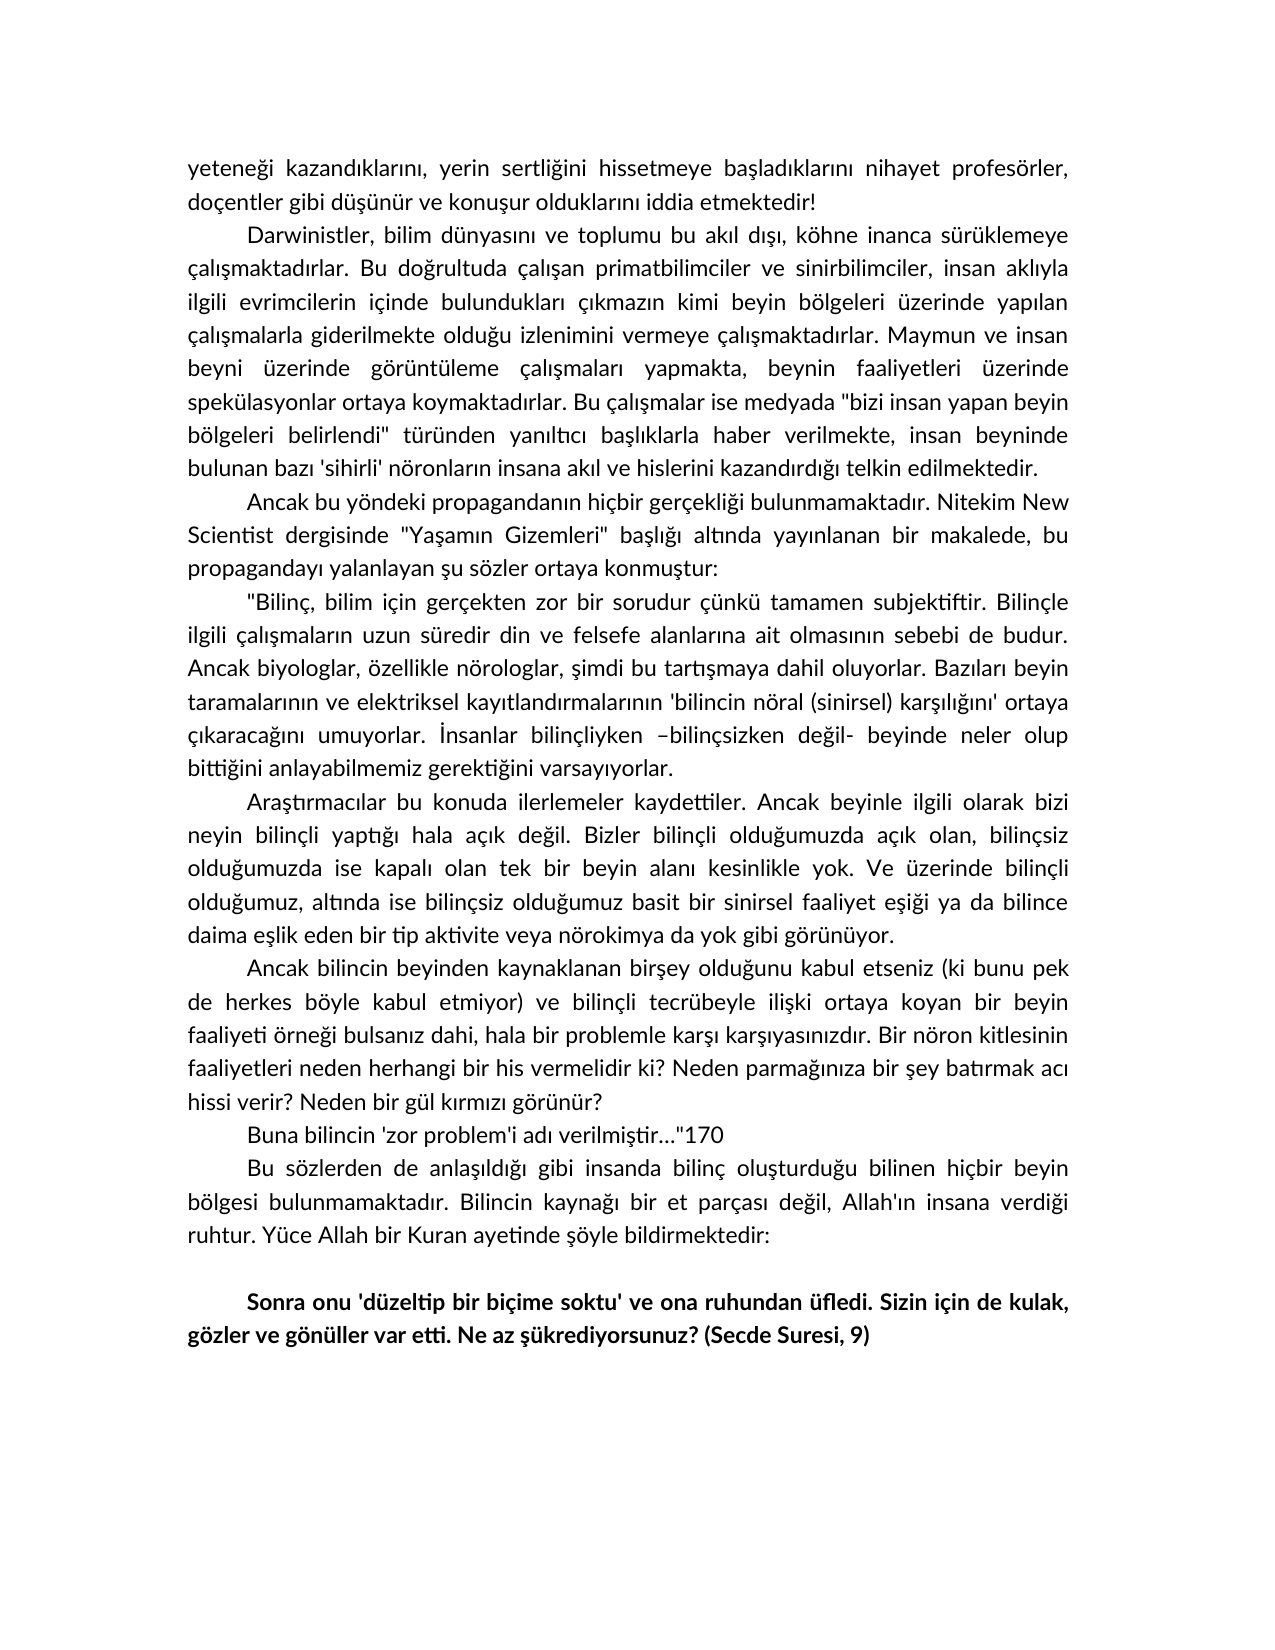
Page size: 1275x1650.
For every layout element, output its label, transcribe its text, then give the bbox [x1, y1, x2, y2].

text Bu sözlerden de anlaşıldığı gibi insanda bilinç oluşturduğu bilinen hiçbir beyin bölgesi bulunmamaktadır. Bilincin kaynağı bir et parçası değil, Allah'ın insana verdiği ruhtur. Yüce Allah bir Kuran ayetinde şöyle bildirmektedir: [187, 1150, 1070, 1250]
text "Bilinç, bilim için gerçekten zor bir sorudur çünkü tamamen subjektiftir. Bilinçle ilgili çalışmaların uzun süredir din ve felsefe alanlarına ait olmasının sebebi de budur. Ancak biyologlar, özellikle nörologlar, şimdi bu tartışmaya dahil oluyorlar. Bazıları beyin taramalarının ve elektriksel kayıtlandırmalarının 'bilincin nöral (sinirsel) karşılığını' ortaya çıkaracağını umuyorlar. İnsanlar bilinçliyken –bilinçsizken değil- beyinde neler olup bittiğini anlayabilmemiz gerektiğini varsayıyorlar. [187, 583, 1070, 783]
text Buna bilincin 'zor problem'i adı verilmiştir…"170 [187, 1117, 1070, 1150]
text Araştırmacılar bu konuda ilerlemeler kaydettiler. Ancak beyinle ilgili olarak bizi neyin bilinçli yaptığı hala açık değil. Bizler bilinçli olduğumuzda açık olan, bilinçsiz olduğumuzda ise kapalı olan tek bir beyin alanı kesinlikle yok. Ve üzerinde bilinçli olduğumuz, altında ise bilinçsiz olduğumuz basit bir sinirsel faaliyet eşiği ya da bilince daima eşlik eden bir tip aktivite veya nörokimya da yok gibi görünüyor. [187, 783, 1070, 950]
text Ancak bilincin beyinden kaynaklanan birşey olduğunu kabul etseniz (ki bunu pek de herkes böyle kabul etmiyor) ve bilinçli tecrübeyle ilişki ortaya koyan bir beyin faaliyeti örneği bulsanız dahi, hala bir problemle karşı karşıyasınızdır. Bir nöron kitlesinin faaliyetleri neden herhangi bir his vermelidir ki? Neden parmağınıza bir şey batırmak acı hissi verir? Neden bir gül kırmızı görünür? [187, 950, 1070, 1117]
text Ancak bu yöndeki propagandanın hiçbir gerçekliği bulunmamaktadır. Nitekim New Scientist dergisinde "Yaşamın Gizemleri" başlığı altında yayınlanan bir makalede, bu propagandayı yalanlayan şu sözler ortaya konmuştur: [187, 483, 1070, 583]
text yeteneği kazandıklarını, yerin sertliğini hissetmeye başladıklarını nihayet profesörler, doçentler gibi düşünür ve konuşur olduklarını iddia etmektedir! [187, 150, 1070, 217]
text Darwinistler, bilim dünyasını ve toplumu bu akıl dışı, köhne inanca sürüklemeye çalışmaktadırlar. Bu doğrultuda çalışan primatbilimciler ve sinirbilimciler, insan aklıyla ilgili evrimcilerin içinde bulundukları çıkmazın kimi beyin bölgeleri üzerinde yapılan çalışmalarla giderilmekte olduğu izlenimini vermeye çalışmaktadırlar. Maymun ve insan beyni üzerinde görüntüleme çalışmaları yapmakta, beynin faaliyetleri üzerinde spekülasyonlar ortaya koymaktadırlar. Bu çalışmalar ise medyada "bizi insan yapan beyin bölgeleri belirlendi" türünden yanıltıcı başlıklarla haber verilmekte, insan beyninde bulunan bazı 'sihirli' nöronların insana akıl ve hislerini kazandırdığı telkin edilmektedir. [187, 217, 1070, 483]
text Sonra onu 'düzeltip bir biçime soktu' ve ona ruhundan üfledi. Sizin için de kulak, gözler ve gönüller var etti. Ne az şükrediyorsunuz? (Secde Suresi, 9) [187, 1283, 1070, 1350]
